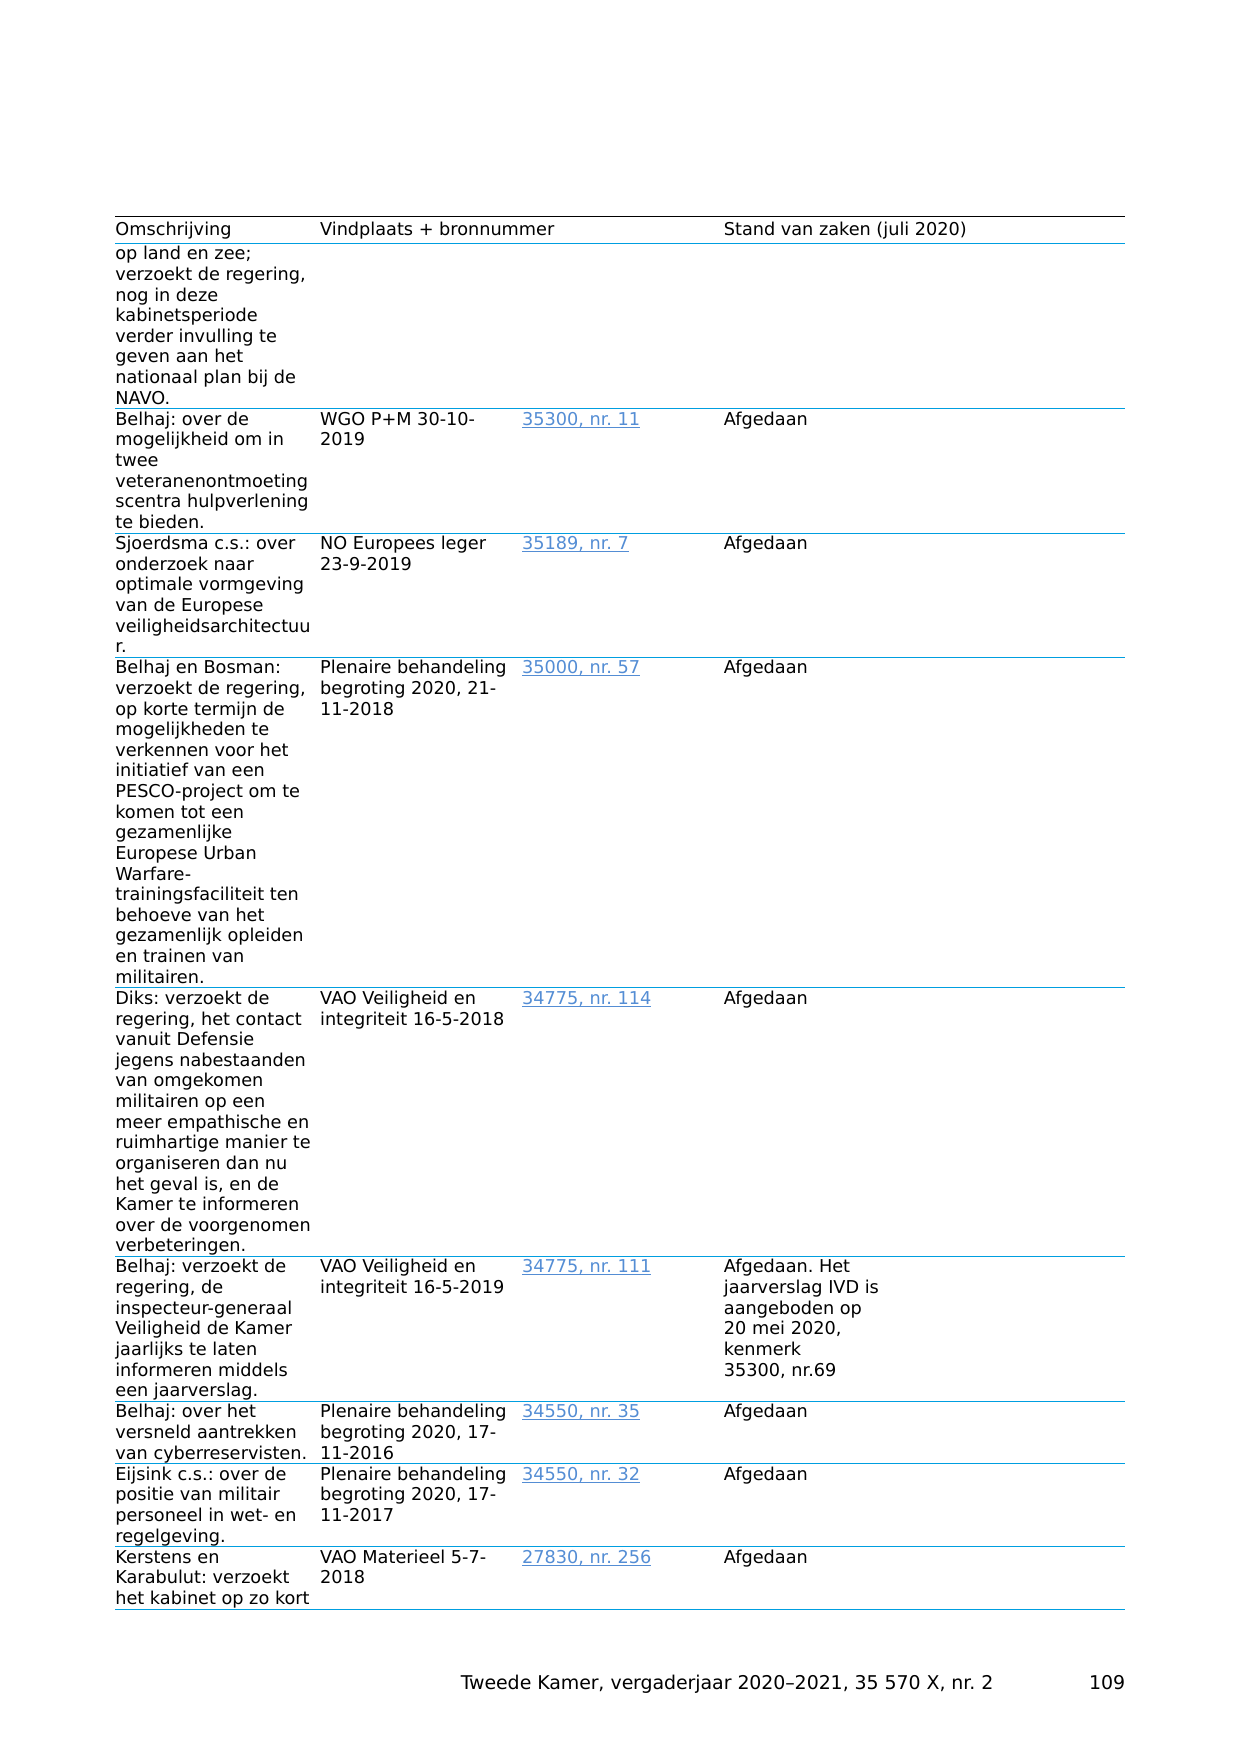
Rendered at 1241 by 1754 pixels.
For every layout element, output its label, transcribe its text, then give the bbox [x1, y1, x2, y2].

table_cell NO Europees leger 23-9-2019 [317, 534, 519, 657]
table_cell WGO P+M 30-10-2019 [317, 409, 519, 532]
table_cell Eijsink c.s.: over de positie van militair personeel in wet- en regelgeving. [115, 1464, 317, 1546]
table_cell Plenaire behandeling begroting 2020, 17-11-2017 [317, 1464, 519, 1546]
table_cell VAO Veiligheid en integriteit 16-5-2018 [317, 988, 519, 1256]
table_cell 35000, nr. 57 [519, 658, 721, 987]
table_cell Plenaire behandeling begroting 2020, 21-11-2018 [317, 658, 519, 987]
table_cell [923, 1464, 1125, 1546]
table_cell VAO Veiligheid en integriteit 16-5-2019 [317, 1257, 519, 1401]
table_cell [721, 244, 923, 408]
table_cell VAO Materieel 5-7-2018 [317, 1547, 519, 1609]
table_cell Afgedaan [721, 1464, 923, 1546]
table_cell Stand van zaken (juli 2020) [721, 217, 1125, 243]
table_cell Afgedaan [721, 409, 923, 532]
table_cell 34775, nr. 111 [519, 1257, 721, 1401]
table_cell Afgedaan [721, 658, 923, 987]
table_cell Belhaj: verzoekt de regering, de inspecteur-generaal Veiligheid de Kamer jaarlijks te laten informeren middels een jaarverslag. [115, 1257, 317, 1401]
table_cell [519, 244, 721, 408]
table_cell Belhaj: over het versneld aantrekken van cyberreservisten. [115, 1402, 317, 1463]
table_cell Kerstens en Karabulut: verzoekt het kabinet op zo kort [115, 1547, 317, 1609]
table_cell Afgedaan [721, 534, 923, 657]
table_cell 27830, nr. 256 [519, 1547, 721, 1609]
table_cell [923, 409, 1125, 532]
table_cell Vindplaats + bronnummer [317, 217, 721, 243]
table_cell Diks: verzoekt de regering, het contact vanuit Defensie jegens nabestaanden van omgekomen militairen op een meer empathische en ruimhartige manier te organiseren dan nu het geval is, en de Kamer te informeren over de voorgenomen verbeteringen. [115, 988, 317, 1256]
table_cell Plenaire behandeling begroting 2020, 17-11-2016 [317, 1402, 519, 1463]
table_cell 34550, nr. 32 [519, 1464, 721, 1546]
table_cell [923, 244, 1125, 408]
table_cell 35300, nr. 11 [519, 409, 721, 532]
table_cell Omschrijving [115, 217, 317, 243]
table_cell [923, 1257, 1125, 1401]
table_cell [923, 534, 1125, 657]
table_cell 34550, nr. 35 [519, 1402, 721, 1463]
table_cell 34775, nr. 114 [519, 988, 721, 1256]
table_cell Afgedaan [721, 1402, 923, 1463]
table_cell Belhaj en Bosman: verzoekt de regering, op korte termijn de mogelijkheden te verkennen voor het initiatief van een PESCO-project om te komen tot een gezamenlijke Europese Urban Warfare-trainingsfaciliteit ten behoeve van het gezamenlijk opleiden en trainen van militairen. [115, 658, 317, 987]
table_cell [923, 658, 1125, 987]
table_cell op land en zee; verzoekt de regering, nog in deze kabinetsperiode verder invulling te geven aan het nationaal plan bij de NAVO. [115, 244, 317, 408]
table_cell [317, 244, 519, 408]
table_cell [923, 1547, 1125, 1609]
table_cell [923, 1402, 1125, 1463]
table_cell Afgedaan. Het jaarverslag IVD is aangeboden op 20 mei 2020, kenmerk 35300, nr.69 [721, 1257, 923, 1401]
table_cell Afgedaan [721, 988, 923, 1256]
table_header Tabel 54 Door de Staten-Generaal aanvaarde moties [115, 191, 1125, 216]
table_cell [923, 988, 1125, 1256]
table_cell Belhaj: over de mogelijkheid om in twee veteranenontmoetingscentra hulpverlening te bieden. [115, 409, 317, 532]
table_cell Sjoerdsma c.s.: over onderzoek naar optimale vormgeving van de Europese veiligheidsarchitectuur. [115, 534, 317, 657]
table_cell 35189, nr. 7 [519, 534, 721, 657]
table_cell Afgedaan [721, 1547, 923, 1609]
